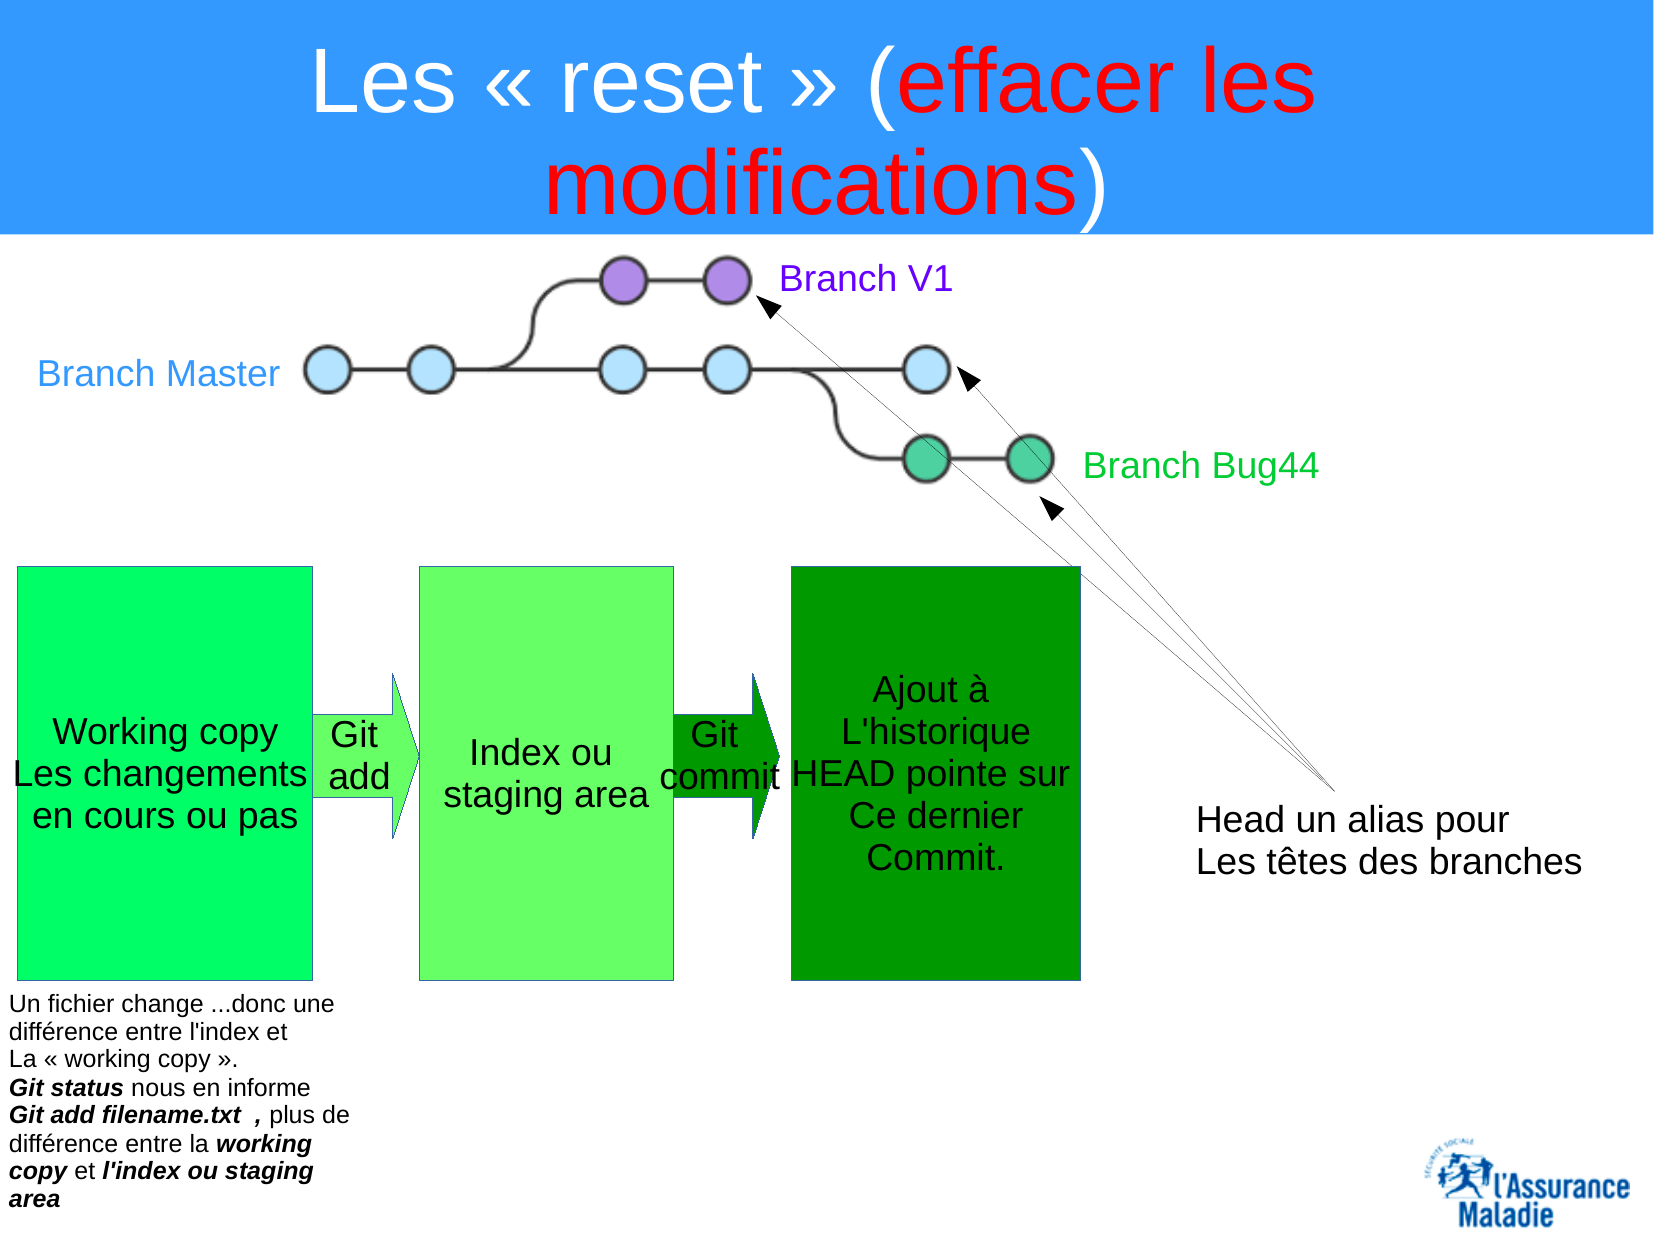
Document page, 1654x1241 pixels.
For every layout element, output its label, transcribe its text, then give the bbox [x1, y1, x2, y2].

text_box Index ou staging area [419, 566, 674, 981]
text_box Branch Bug44 [1068, 437, 1335, 494]
text_box Ajout à L'historique HEAD pointe sur Ce dernier Commit. [791, 566, 1081, 981]
text_box Working copy Les changements en cours ou pas [17, 566, 313, 981]
title Les « reset » (effacer les modifications) [0, 0, 1654, 235]
picture [248, 245, 1111, 497]
picture [1403, 1134, 1630, 1229]
text_box Head un alias pour Les têtes des branches [1181, 791, 1598, 891]
text_box Git commit [673, 673, 780, 839]
text_box Un fichier change ...donc une différence entre l'index et La « working copy ». Git status nous en informe Git add filename.txt , plus de différence entre la working copy et l'index ou staging area [0, 981, 373, 1221]
text_box Branch Master [22, 344, 296, 402]
text_box Git add [312, 673, 420, 839]
text_box Branch V1 [764, 250, 969, 308]
